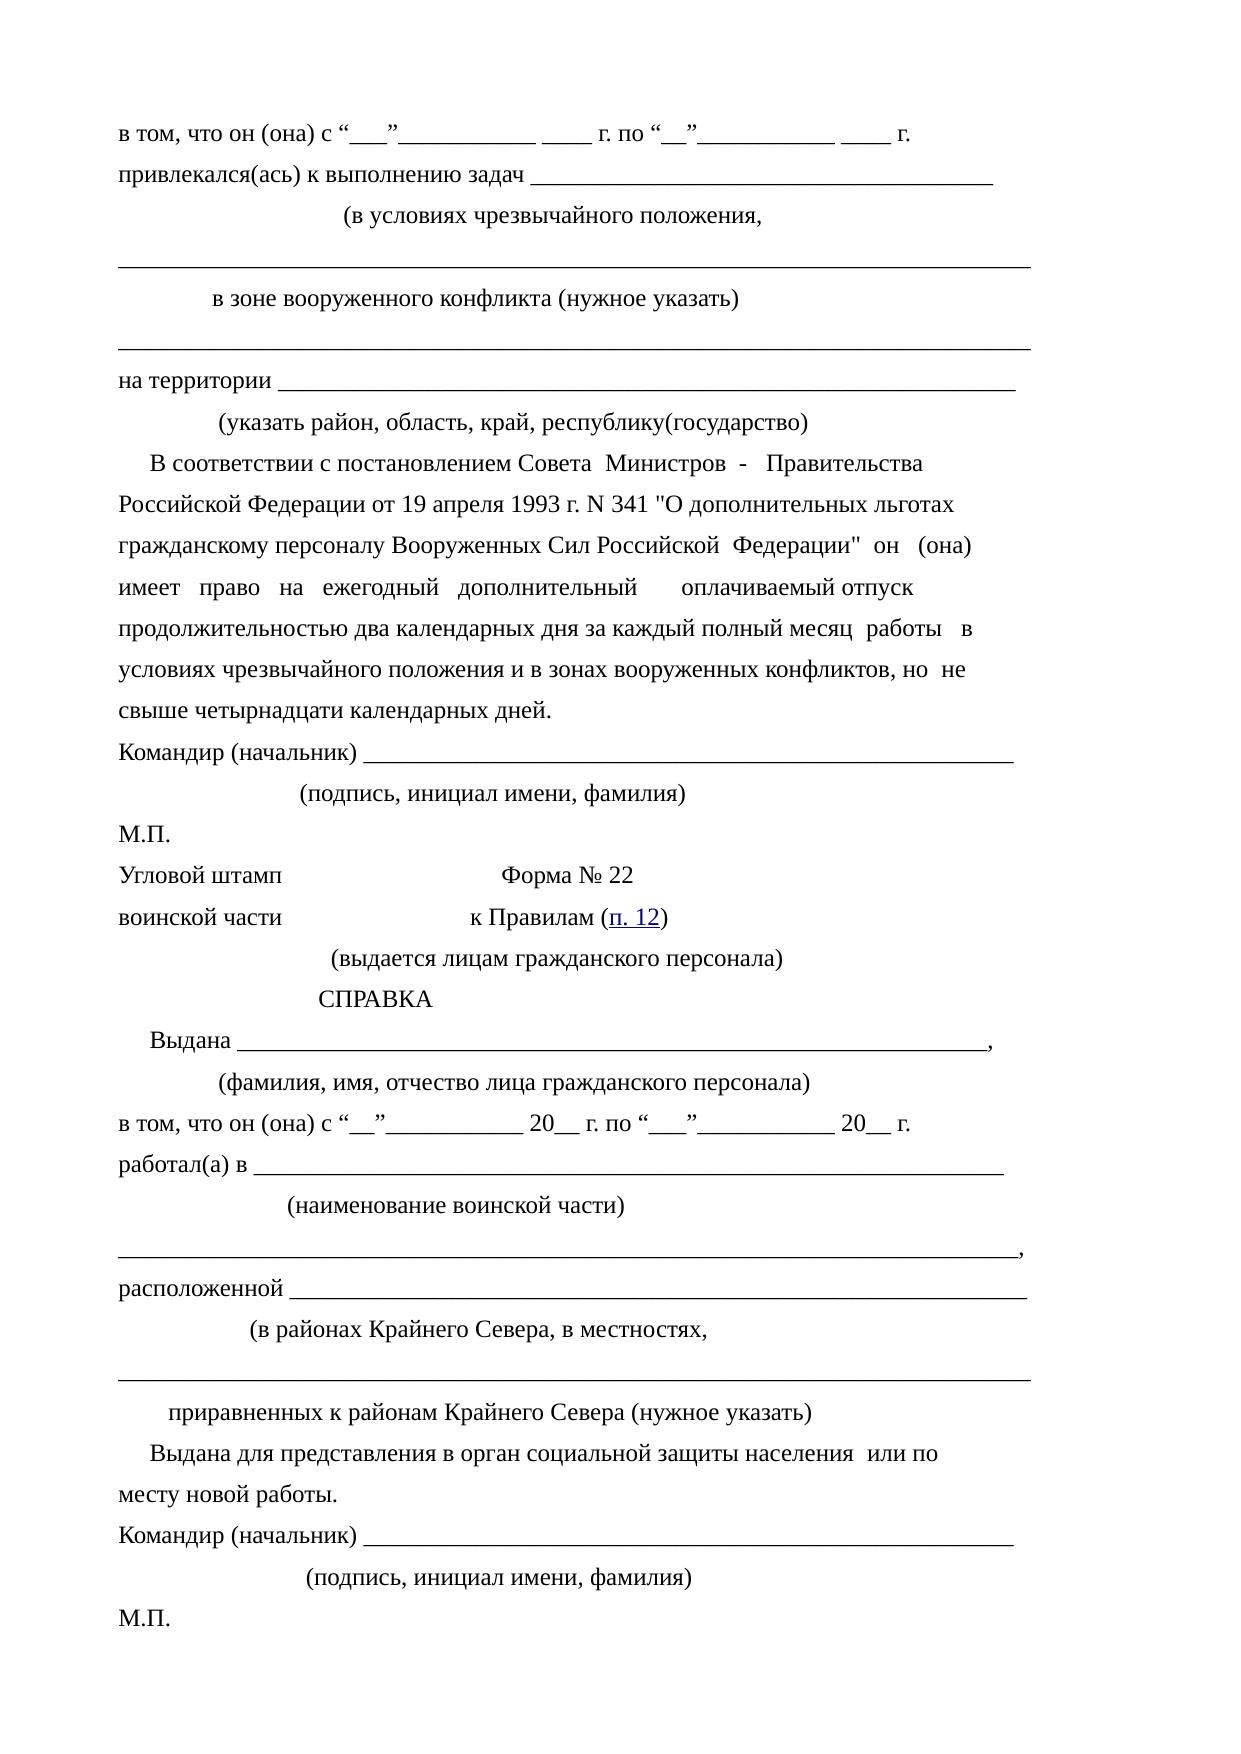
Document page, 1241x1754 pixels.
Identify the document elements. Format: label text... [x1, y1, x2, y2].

text СПРАВКА [118, 984, 1122, 1013]
text (подпись, инициал имени, фамилия) [118, 1562, 1122, 1591]
text (указать район, область, край, республику(государство) [118, 407, 1122, 436]
text (наименование воинской части) [118, 1191, 1122, 1219]
text свыше четырнадцати календарных дней. [118, 696, 1122, 724]
text в том, что он (она) с “__”___________ 20__ г. по “___”___________ 20__ г. [118, 1108, 1122, 1137]
text продолжительностью два календарных дня за каждый полный месяц работы в [118, 613, 1122, 642]
text (в районах Крайнего Севера, в местностях, [118, 1314, 1122, 1343]
text воинской части к Правилам (п. 12) [118, 902, 1122, 931]
text _________________________________________________________________________ [118, 1356, 1122, 1384]
text Командир (начальник) ____________________________________________________ [118, 737, 1122, 766]
text в зоне вооруженного конфликта (нужное указать) [118, 283, 1122, 312]
text (выдается лицам гражданского персонала) [118, 943, 1122, 972]
text расположенной ___________________________________________________________ [118, 1273, 1122, 1302]
text приравненных к районам Крайнего Севера (нужное указать) [118, 1397, 1122, 1426]
text (подпись, инициал имени, фамилия) [118, 778, 1122, 807]
text (в условиях чрезвычайного положения, [118, 201, 1122, 229]
text Командир (начальник) ____________________________________________________ [118, 1521, 1122, 1549]
text имеет право на ежегодный дополнительный оплачиваемый отпуск [118, 572, 1122, 601]
text Выдана для представления в орган социальной защиты населения или по [118, 1438, 1122, 1467]
text гражданскому персоналу Вооруженных Сил Российской Федерации" он (она) [118, 531, 1122, 559]
text М.П. [118, 819, 1122, 848]
text на территории ___________________________________________________________ [118, 366, 1122, 394]
text М.П. [118, 1603, 1122, 1632]
text Угловой штамп Форма № 22 [118, 861, 1122, 889]
text _________________________________________________________________________ [118, 324, 1122, 353]
text условиях чрезвычайного положения и в зонах вооруженных конфликтов, но не [118, 654, 1122, 683]
text месту новой работы. [118, 1479, 1122, 1508]
text _________________________________________________________________________ [118, 242, 1122, 271]
text (фамилия, имя, отчество лица гражданского персонала) [118, 1067, 1122, 1096]
text Российской Федерации от 19 апреля 1993 г. N 341 "О дополнительных льготах [118, 489, 1122, 518]
text привлекался(ась) к выполнению задач _____________________________________ [118, 159, 1122, 188]
text В соответствии с постановлением Совета Министров - Правительства [118, 448, 1122, 477]
text работал(а) в ____________________________________________________________ [118, 1149, 1122, 1178]
text Выдана ____________________________________________________________, [118, 1026, 1122, 1054]
text ________________________________________________________________________, [118, 1232, 1122, 1261]
text в том, что он (она) с “___”___________ ____ г. по “__”___________ ____ г. [118, 118, 1122, 147]
